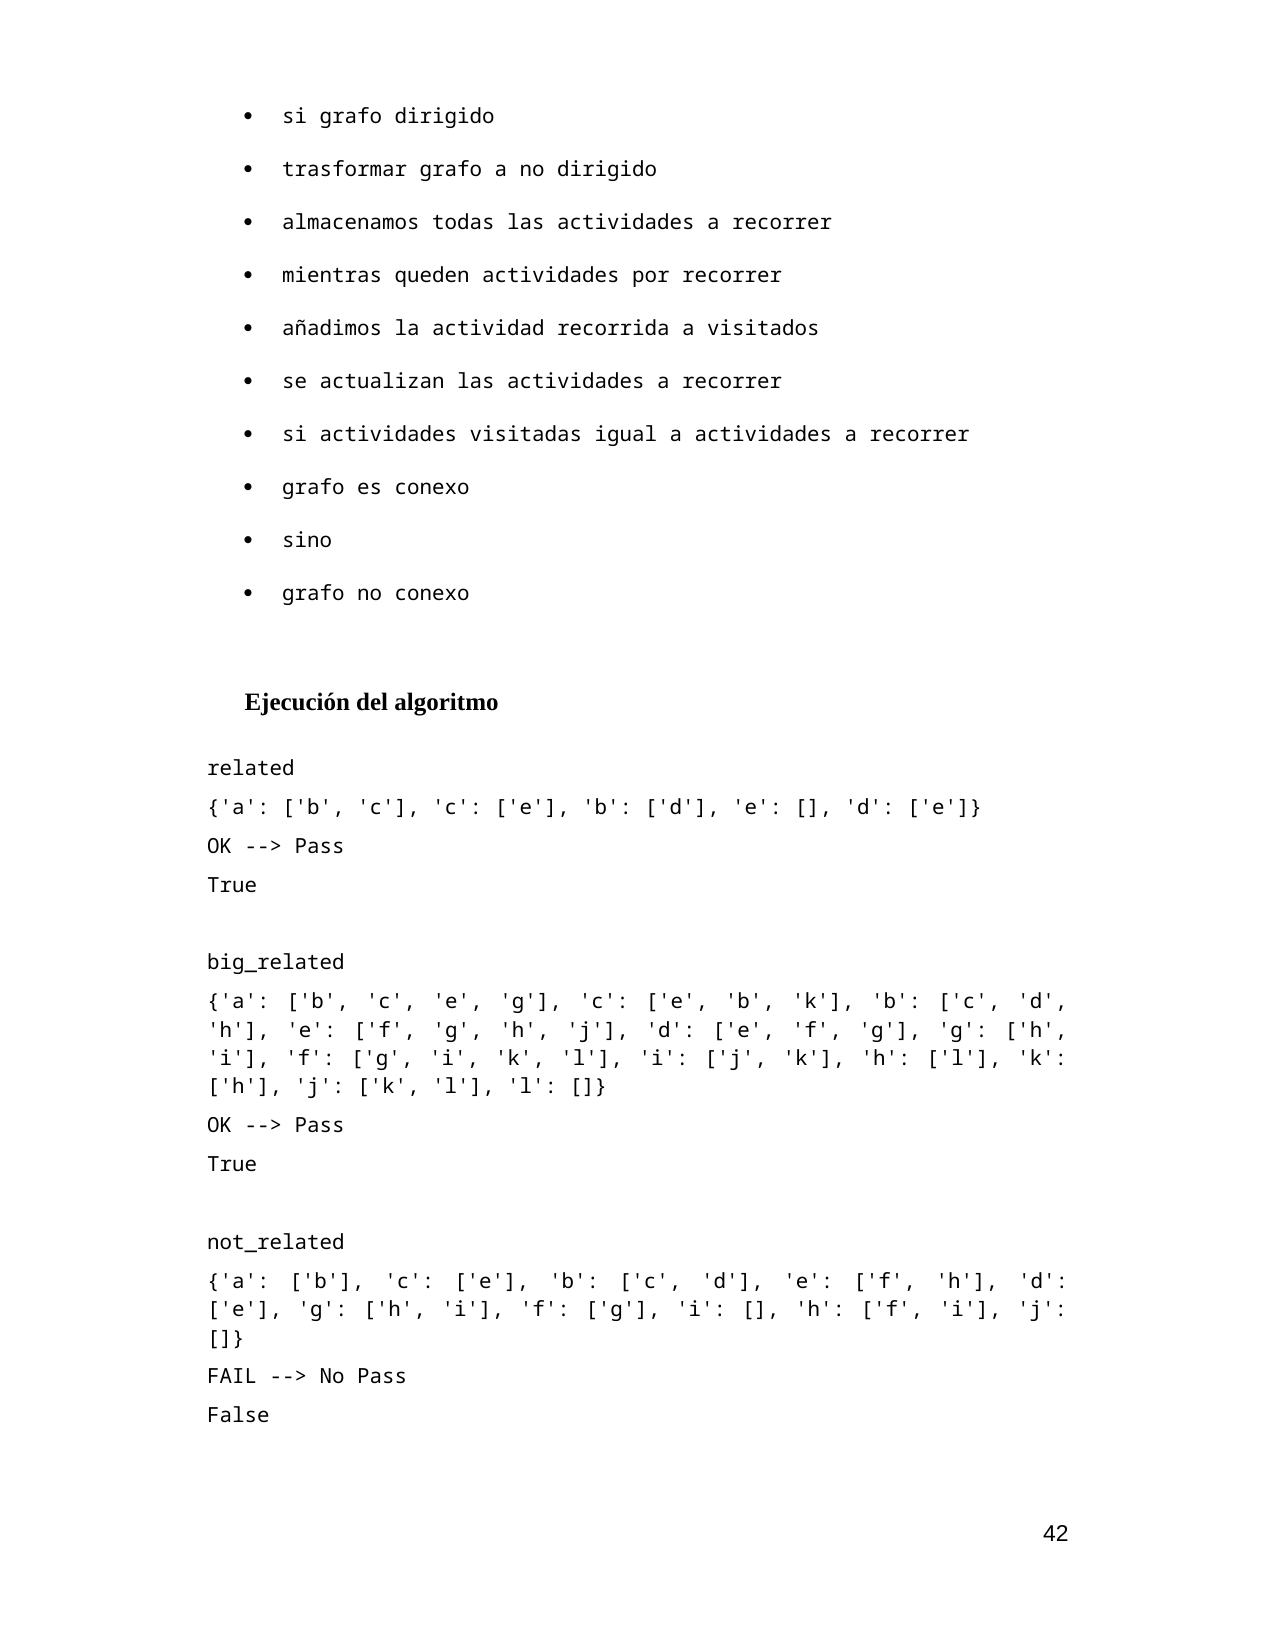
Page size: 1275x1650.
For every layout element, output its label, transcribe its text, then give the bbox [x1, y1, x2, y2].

text False [207, 1400, 1068, 1429]
text related [207, 753, 1068, 782]
list trasformar grafo a no dirigido [244, 154, 1068, 183]
list mientras queden actividades por recorrer [244, 260, 1068, 289]
text OK --> Pass [207, 831, 1068, 859]
text {'a': ['b', 'c'], 'c': ['e'], 'b': ['d'], 'e': [], 'd': ['e']} [207, 792, 1068, 820]
text not_related [207, 1227, 1068, 1255]
list grafo es conexo [244, 472, 1068, 501]
list si grafo dirigido [244, 101, 1068, 130]
text {'a': ['b', 'c', 'e', 'g'], 'c': ['e', 'b', 'k'], 'b': ['c', 'd', 'h'], 'e': ['f', 'g', 'h', 'j'], 'd': ['e', 'f', 'g'], 'g': ['h', 'i'], 'f': ['g', 'i', 'k', 'l'], 'i': ['j', 'k'], 'h': ['l'], 'k': ['h'], 'j': ['k', 'l'], 'l': []} [207, 986, 1068, 1100]
text True [207, 1149, 1068, 1178]
list si actividades visitadas igual a actividades a recorrer [244, 419, 1068, 448]
text {'a': ['b'], 'c': ['e'], 'b': ['c', 'd'], 'e': ['f', 'h'], 'd': ['e'], 'g': ['h', 'i'], 'f': ['g'], 'i': [], 'h': ['f', 'i'], 'j': []} [207, 1266, 1068, 1351]
list grafo no conexo [244, 578, 1068, 607]
text big_related [207, 947, 1068, 976]
text FAIL --> No Pass [207, 1362, 1068, 1390]
text OK --> Pass [207, 1110, 1068, 1139]
list almacenamos todas las actividades a recorrer [244, 207, 1068, 236]
list añadimos la actividad recorrida a visitados [244, 313, 1068, 342]
text True [207, 870, 1068, 898]
list se actualizan las actividades a recorrer [244, 366, 1068, 395]
list sino [244, 526, 1068, 554]
text Ejecución del algoritmo [244, 687, 1068, 716]
